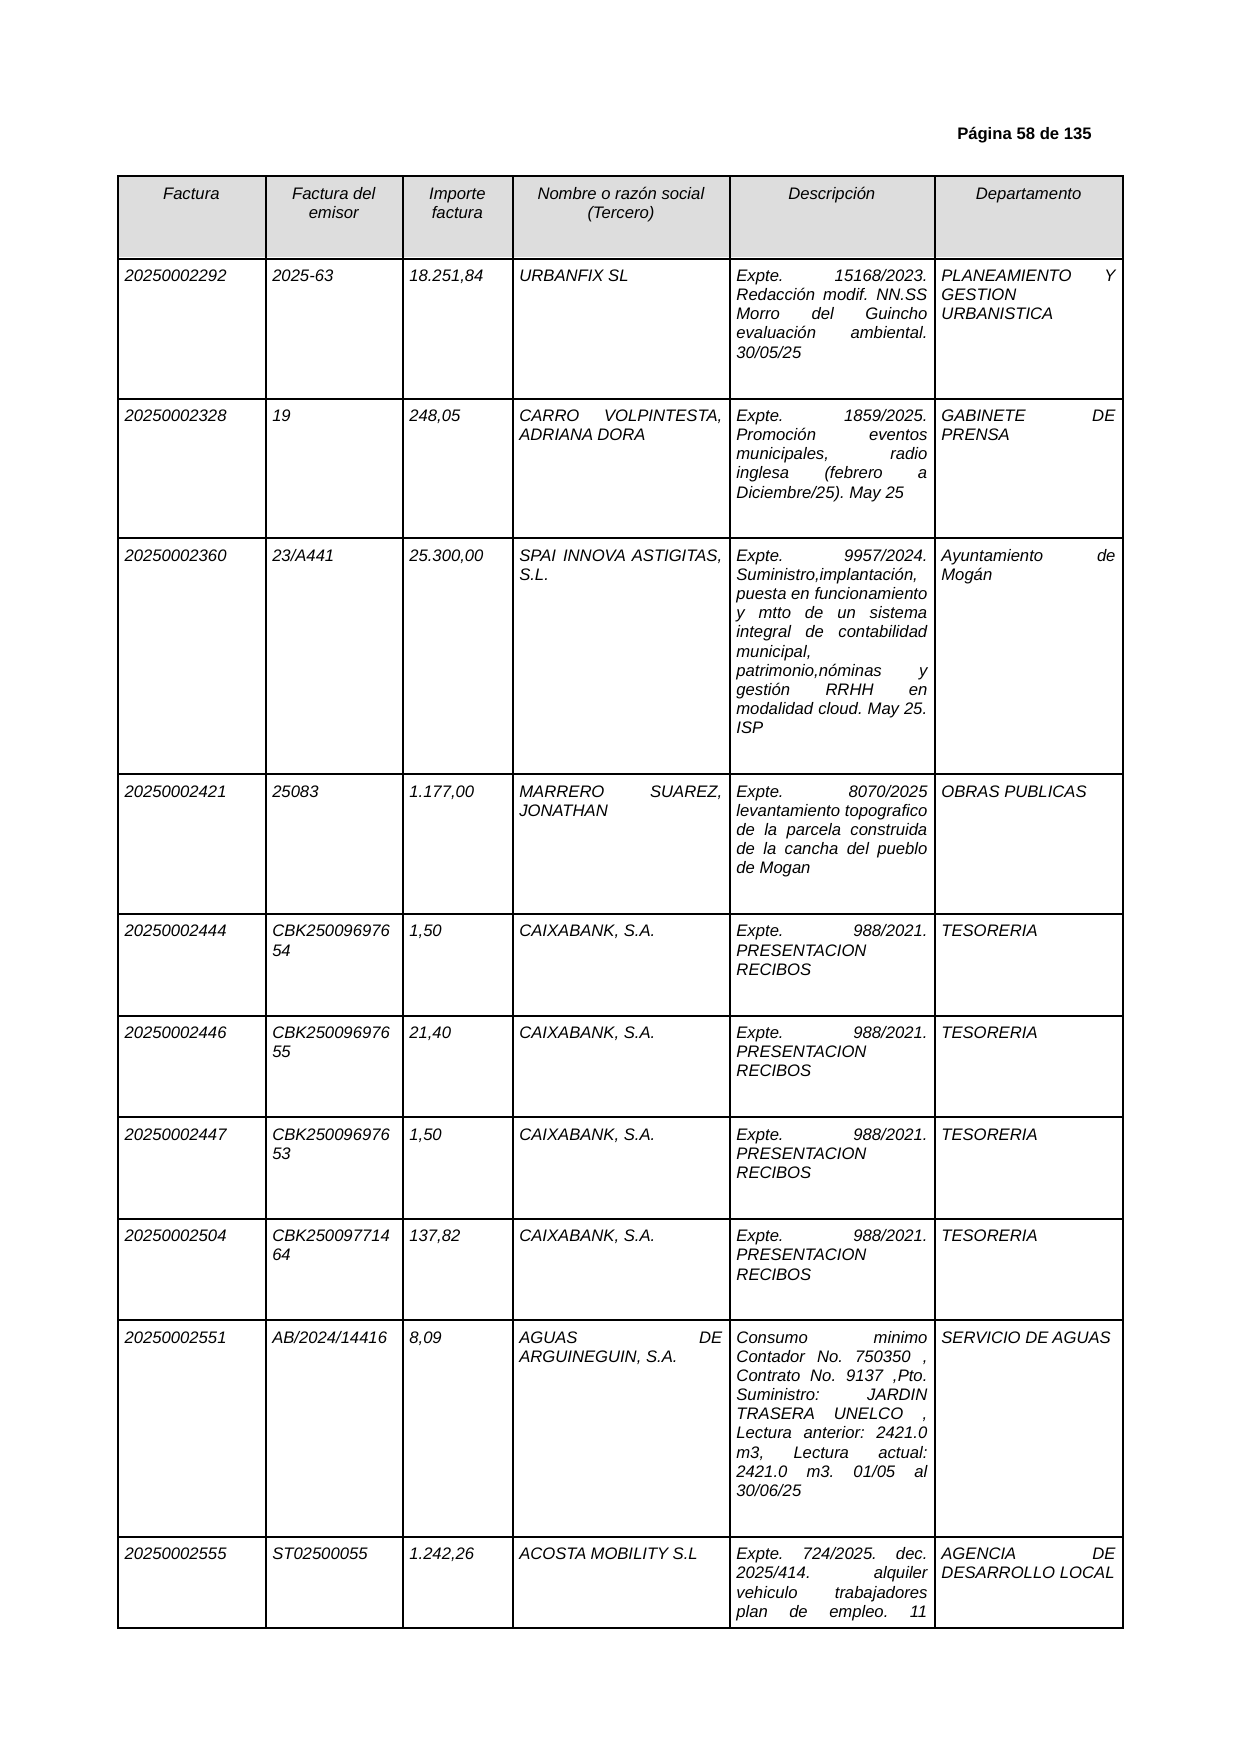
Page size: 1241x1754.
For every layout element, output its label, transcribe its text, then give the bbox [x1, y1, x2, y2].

table_cell Expte. 988/2021. PRESENTACION RECIBOS [731, 915, 934, 1014]
table_cell 19 [267, 400, 402, 537]
table_cell 248,05 [404, 400, 512, 537]
table_cell OBRAS PUBLICAS [936, 775, 1122, 913]
table_cell 20250002555 [119, 1538, 265, 1627]
table_cell 20250002504 [119, 1220, 265, 1319]
table_cell Expte. 9957/2024. Suministro,implantación, puesta en funcionamiento y mtto de un sistema integral de contabilidad municipal, patrimonio,nóminas y gestión RRHH en modalidad cloud. May 25. ISP [731, 539, 934, 773]
table_header Departamento [936, 177, 1122, 257]
table_cell TESORERIA [936, 1017, 1122, 1116]
table_cell Expte. 988/2021. PRESENTACION RECIBOS [731, 1017, 934, 1116]
table_cell CBK25009697655 [267, 1017, 402, 1116]
table_cell TESORERIA [936, 915, 1122, 1014]
table_cell 1,50 [404, 1118, 512, 1218]
table_cell 21,40 [404, 1017, 512, 1116]
table_cell CBK25009771464 [267, 1220, 402, 1319]
table_cell SERVICIO DE AGUAS [936, 1321, 1122, 1536]
table_cell 137,82 [404, 1220, 512, 1319]
table_cell Expte. 724/2025. dec. 2025/414. alquiler vehiculo trabajadores plan de empleo. 11 [731, 1538, 934, 1627]
table_cell 1,50 [404, 915, 512, 1014]
table_cell Expte. 8070/2025 levantamiento topografico de la parcela construida de la cancha del pueblo de Mogan [731, 775, 934, 913]
table_cell 25.300,00 [404, 539, 512, 773]
table_cell TESORERIA [936, 1118, 1122, 1218]
table_cell Consumo minimo Contador No. 750350 , Contrato No. 9137 ,Pto. Suministro: JARDIN TRASERA UNELCO , Lectura anterior: 2421.0 m3, Lectura actual: 2421.0 m3. 01/05 al 30/06/25 [731, 1321, 934, 1536]
table_cell 20250002328 [119, 400, 265, 537]
table_cell MARRERO SUAREZ, JONATHAN [514, 775, 729, 913]
table_cell CBK25009697654 [267, 915, 402, 1014]
table_cell URBANFIX SL [514, 260, 729, 397]
table_cell AGUAS DE ARGUINEGUIN, S.A. [514, 1321, 729, 1536]
table_header Importe factura [404, 177, 512, 257]
table_cell CAIXABANK, S.A. [514, 1220, 729, 1319]
table_cell Ayuntamiento de Mogán [936, 539, 1122, 773]
table_cell AGENCIA DE DESARROLLO LOCAL [936, 1538, 1122, 1627]
table_cell 18.251,84 [404, 260, 512, 397]
table_cell 20250002360 [119, 539, 265, 773]
table_cell 20250002446 [119, 1017, 265, 1116]
table_cell 20250002447 [119, 1118, 265, 1218]
table_cell 2025-63 [267, 260, 402, 397]
table_header Factura del emisor [267, 177, 402, 257]
table_cell GABINETE DE PRENSA [936, 400, 1122, 537]
table_cell Expte. 15168/2023. Redacción modif. NN.SS Morro del Guincho evaluación ambiental. 30/05/25 [731, 260, 934, 397]
table_cell Expte. 1859/2025. Promoción eventos municipales, radio inglesa (febrero a Diciembre/25). May 25 [731, 400, 934, 537]
table_header Nombre o razón social (Tercero) [514, 177, 729, 257]
table_cell CAIXABANK, S.A. [514, 915, 729, 1014]
table_header Factura [119, 177, 265, 257]
table_cell ACOSTA MOBILITY S.L [514, 1538, 729, 1627]
table_cell 20250002292 [119, 260, 265, 397]
table_cell 1.242,26 [404, 1538, 512, 1627]
table_cell SPAI INNOVA ASTIGITAS, S.L. [514, 539, 729, 773]
table_cell 25083 [267, 775, 402, 913]
table_cell ST02500055 [267, 1538, 402, 1627]
table_cell 20250002421 [119, 775, 265, 913]
table_cell Expte. 988/2021. PRESENTACION RECIBOS [731, 1220, 934, 1319]
table_cell PLANEAMIENTO Y GESTION URBANISTICA [936, 260, 1122, 397]
table_cell Expte. 988/2021. PRESENTACION RECIBOS [731, 1118, 934, 1218]
table_cell CARRO VOLPINTESTA, ADRIANA DORA [514, 400, 729, 537]
table_cell 8,09 [404, 1321, 512, 1536]
table_cell CBK25009697653 [267, 1118, 402, 1218]
table_cell 20250002551 [119, 1321, 265, 1536]
table_cell 20250002444 [119, 915, 265, 1014]
table_cell 23/A441 [267, 539, 402, 773]
table_cell CAIXABANK, S.A. [514, 1017, 729, 1116]
table_cell CAIXABANK, S.A. [514, 1118, 729, 1218]
table_cell TESORERIA [936, 1220, 1122, 1319]
table_cell AB/2024/14416 [267, 1321, 402, 1536]
table_cell 1.177,00 [404, 775, 512, 913]
table_header Descripción [731, 177, 934, 257]
